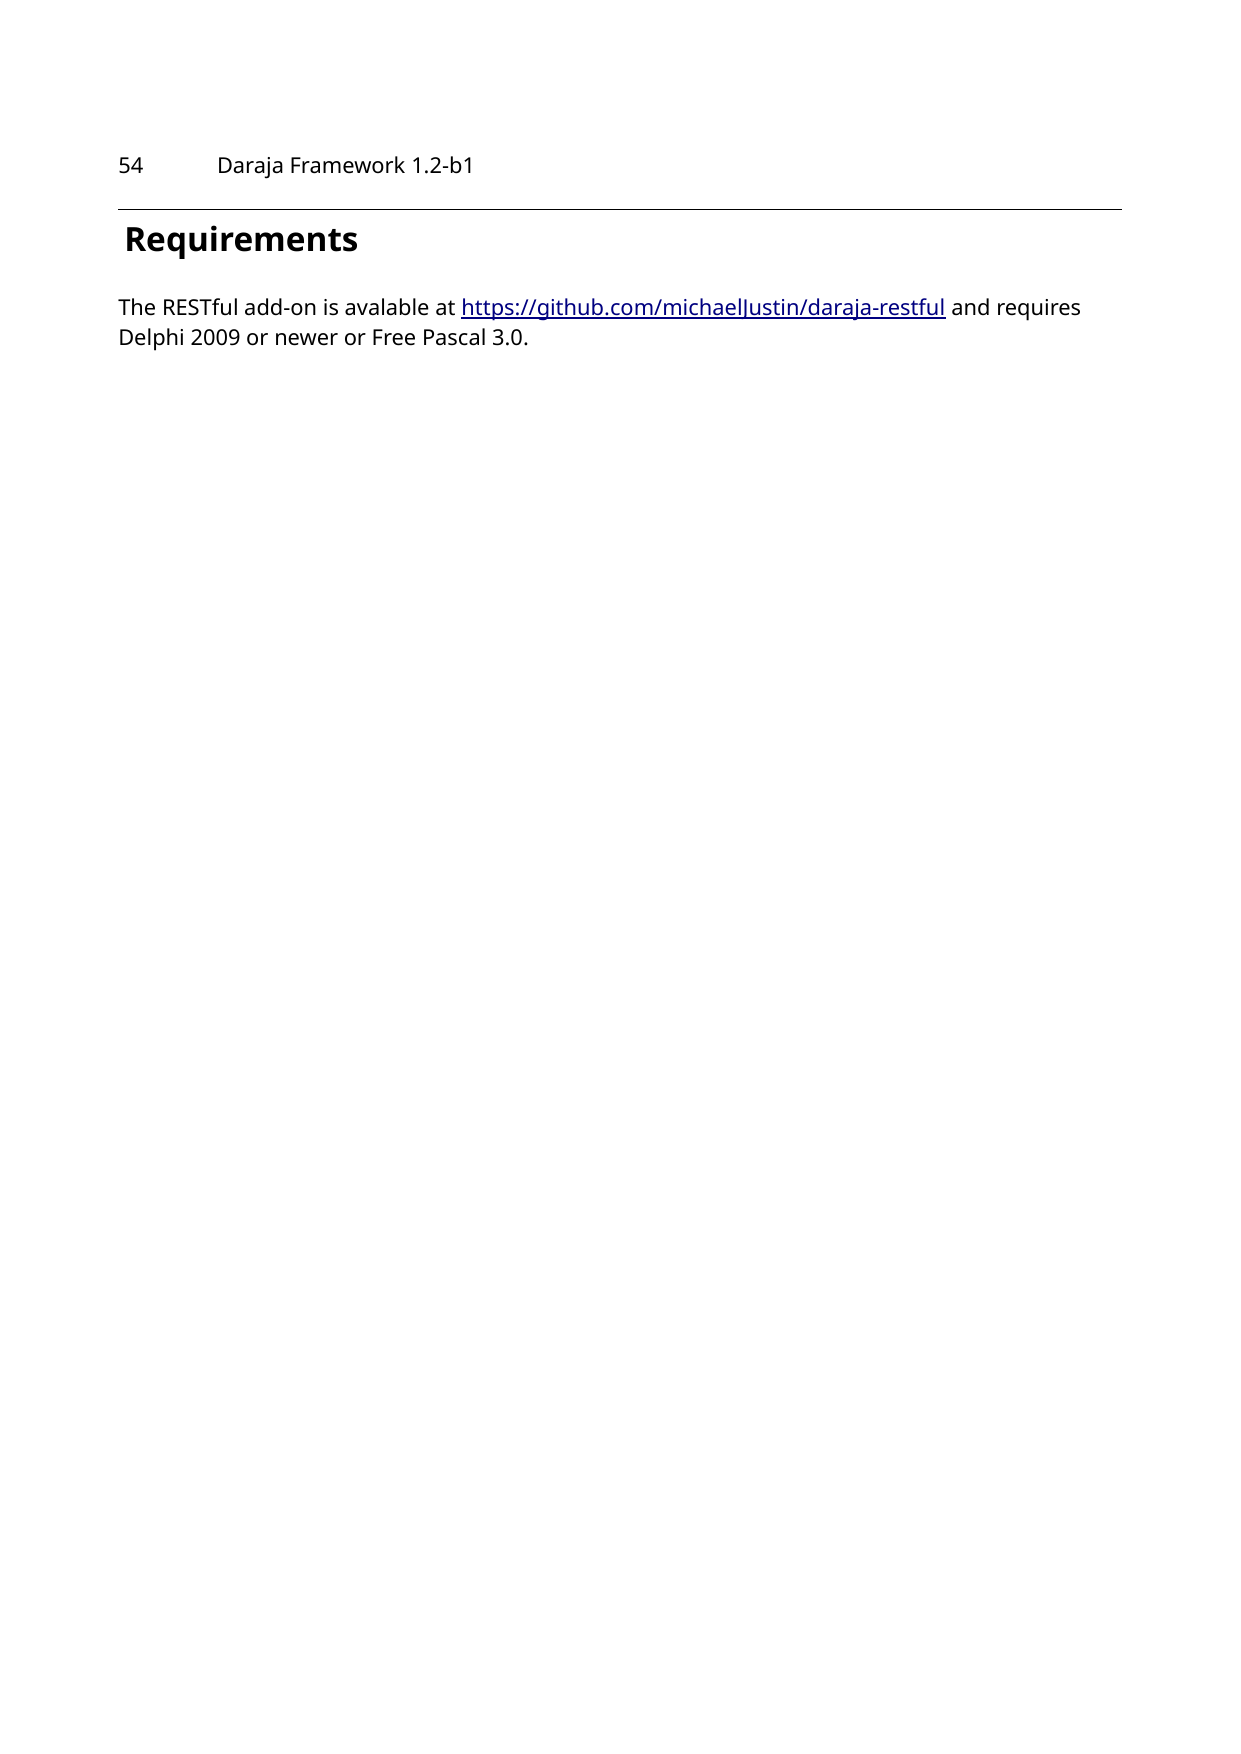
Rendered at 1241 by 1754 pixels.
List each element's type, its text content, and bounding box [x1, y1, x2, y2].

subtitle Requirements [118, 210, 1122, 268]
text The RESTful add-on is avalable at https://github.com/michaelJustin/daraja-restful and requires Delphi 2009 or newer or Free Pascal 3.0. [118, 292, 1122, 351]
